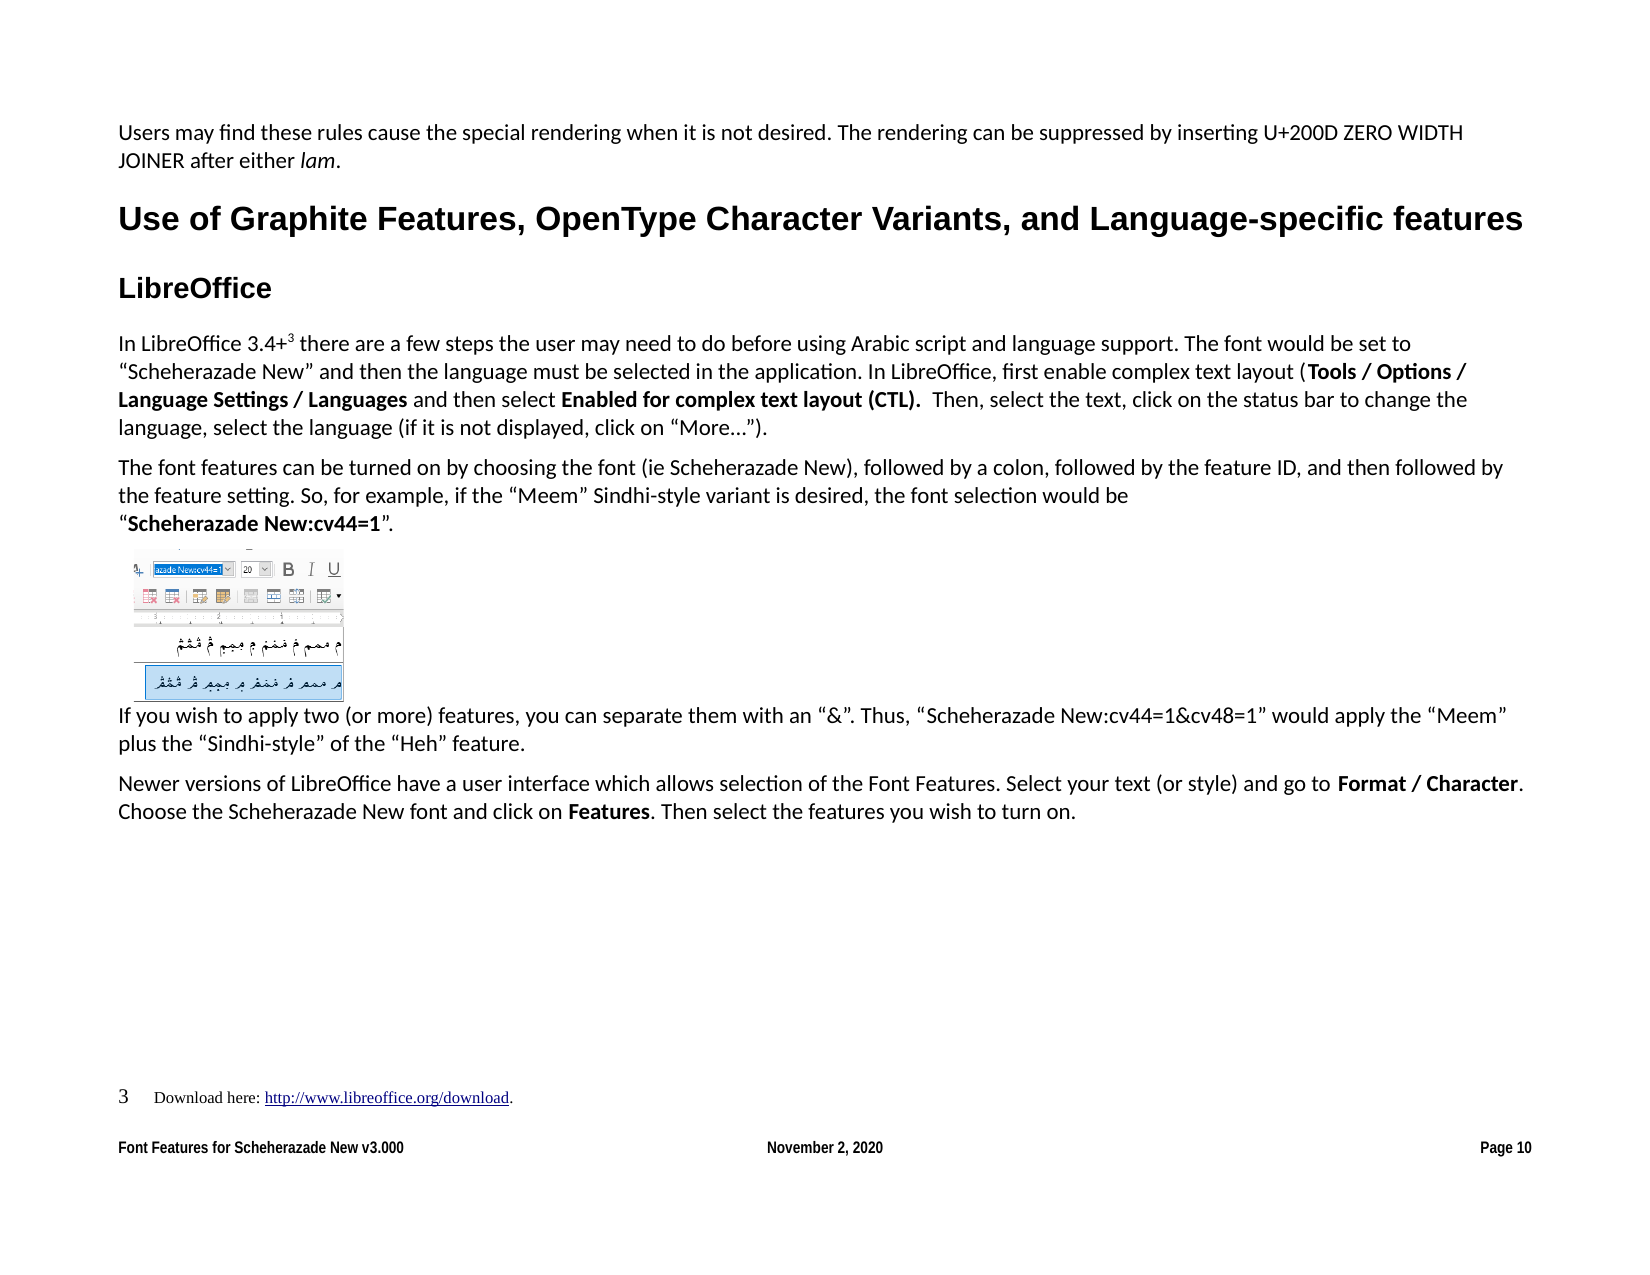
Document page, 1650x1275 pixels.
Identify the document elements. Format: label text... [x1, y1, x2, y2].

subtitle LibreOffice [118, 271, 1532, 305]
text Users may find these rules cause the special rendering when it is not desired. The rendering can be suppressed by inserting U+200D ZERO WIDTH JOINER after either lam. [118, 118, 1532, 174]
picture [133, 549, 344, 702]
text The font features can be turned on by choosing the font (ie Scheherazade New), followed by a colon, followed by the feature ID, and then followed by the feature setting. So, for example, if the “Meem” Sindhi-style variant is desired, the font selection would be “Scheherazade New:cv44=1”. [118, 453, 1532, 537]
text Newer versions of LibreOffice have a user interface which allows selection of the Font Features. Select your text (or style) and go to Format / Character. Choose the Scheherazade New font and click on Features. Then select the features you wish to turn on. [118, 769, 1532, 825]
subtitle Use of Graphite Features, OpenType Character Variants, and Language-specific features [118, 199, 1532, 238]
text If you wish to apply two (or more) features, you can separate them with an “&”. Thus, “Scheherazade New:cv44=1&cv48=1” would apply the “Meem” plus the “Sindhi-style” of the “Heh” feature. [118, 702, 1532, 757]
text In LibreOffice 3.4+ there are a few steps the user may need to do before using Arabic script and language support. The font would be set to “Scheherazade New” and then the language must be selected in the application. In LibreOffice, first enable complex text layout (Tools / Options / Language Settings / Languages and then select Enabled for complex text layout (CTL). Then, select the text, click on the status bar to change the language, select the language (if it is not displayed, click on “More...”). [118, 329, 1532, 441]
text Download here: http://www.libreoffice.org/download. [118, 1084, 1532, 1108]
